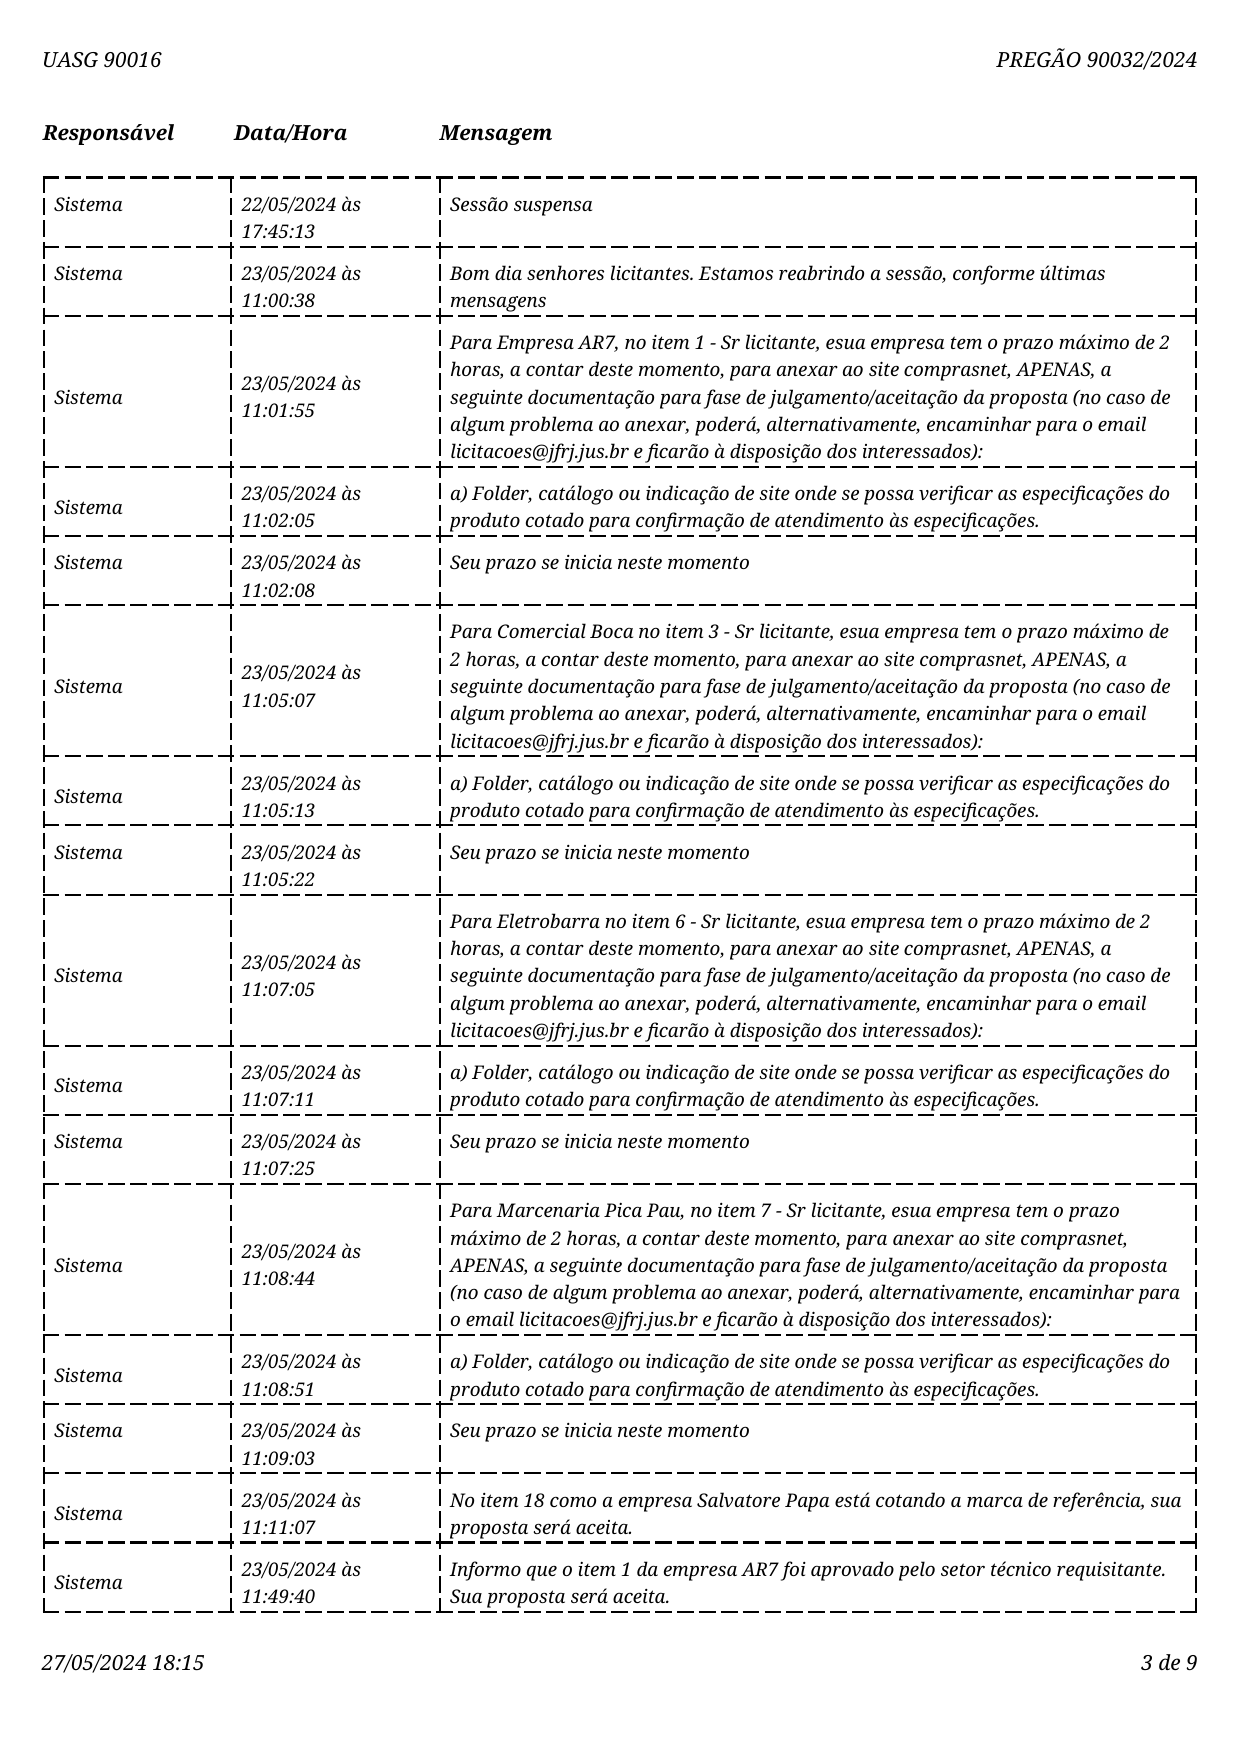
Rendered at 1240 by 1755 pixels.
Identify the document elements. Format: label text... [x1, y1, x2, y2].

table_cell 23/05/2024 às 11:07:25 [231, 1114, 439, 1183]
table_cell Para Eletrobarra no item 6 - Sr licitante, esua empresa tem o prazo máximo de 2 horas, a contar deste momento, para anexar ao site comprasnet, APENAS, a seguinte documentação para fase de julgamento/aceitação da proposta (no caso de algum problema ao anexar, poderá, alternativamente, encaminhar para o email licitacoes@jfrj.jus.br e ficarão à disposição dos interessados): [440, 894, 1196, 1044]
table_cell 23/05/2024 às 11:07:11 [231, 1045, 439, 1114]
table_cell a) Folder, catálogo ou indicação de site onde se possa verificar as especificações do produto cotado para confirmação de atendimento às especificações. [440, 1045, 1196, 1114]
table_cell Para Marcenaria Pica Pau, no item 7 - Sr licitante, esua empresa tem o prazo máximo de 2 horas, a contar deste momento, para anexar ao site comprasnet, APENAS, a seguinte documentação para fase de julgamento/aceitação da proposta (no caso de algum problema ao anexar, poderá, alternativamente, encaminhar para o email licitacoes@jfrj.jus.br e ficarão à disposição dos interessados): [440, 1183, 1196, 1334]
table_cell Seu prazo se inicia neste momento [440, 1114, 1196, 1183]
table_cell Sistema [44, 1045, 231, 1114]
table_cell Sistema [44, 894, 231, 1044]
table_cell Sistema [44, 604, 231, 755]
table_cell a) Folder, catálogo ou indicação de site onde se possa verificar as especificações do produto cotado para confirmação de atendimento às especificações. [440, 1334, 1196, 1403]
table_cell Seu prazo se inicia neste momento [440, 824, 1196, 893]
table_cell 23/05/2024 às 11:07:05 [231, 894, 439, 1044]
table_cell Sistema [44, 315, 231, 466]
table_cell Sistema [44, 1403, 231, 1472]
table_cell 23/05/2024 às 11:09:03 [231, 1403, 439, 1472]
table_cell Sistema [44, 755, 231, 824]
table_cell 23/05/2024 às 11:00:38 [231, 246, 439, 315]
table_cell 23/05/2024 às 11:49:40 [231, 1541, 439, 1611]
table_cell 23/05/2024 às 11:02:05 [231, 466, 439, 535]
table_cell a) Folder, catálogo ou indicação de site onde se possa verificar as especificações do produto cotado para confirmação de atendimento às especificações. [440, 466, 1196, 535]
table_cell Sistema [44, 1472, 231, 1541]
table_cell Sistema [44, 824, 231, 893]
table_cell 23/05/2024 às 11:05:07 [231, 604, 439, 755]
table_cell Sistema [44, 246, 231, 315]
table_header Sistema [44, 176, 231, 246]
table_header Sessão suspensa [440, 176, 1196, 246]
table_header 22/05/2024 às 17:45:13 [231, 176, 439, 246]
table_cell Sistema [44, 1334, 231, 1403]
table_cell Bom dia senhores licitantes. Estamos reabrindo a sessão, conforme últimas mensagens [440, 246, 1196, 315]
table_cell 23/05/2024 às 11:02:08 [231, 535, 439, 604]
table_cell Sistema [44, 1541, 231, 1611]
table_cell 23/05/2024 às 11:05:13 [231, 755, 439, 824]
table_cell 23/05/2024 às 11:08:44 [231, 1183, 439, 1334]
table_cell 23/05/2024 às 11:08:51 [231, 1334, 439, 1403]
table_cell No item 18 como a empresa Salvatore Papa está cotando a marca de referência, sua proposta será aceita. [440, 1472, 1196, 1541]
table_cell 23/05/2024 às 11:11:07 [231, 1472, 439, 1541]
table_cell Sistema [44, 1183, 231, 1334]
table_cell Para Comercial Boca no item 3 - Sr licitante, esua empresa tem o prazo máximo de 2 horas, a contar deste momento, para anexar ao site comprasnet, APENAS, a seguinte documentação para fase de julgamento/aceitação da proposta (no caso de algum problema ao anexar, poderá, alternativamente, encaminhar para o email licitacoes@jfrj.jus.br e ficarão à disposição dos interessados): [440, 604, 1196, 755]
table_cell a) Folder, catálogo ou indicação de site onde se possa verificar as especificações do produto cotado para confirmação de atendimento às especificações. [440, 755, 1196, 824]
table_cell 23/05/2024 às 11:05:22 [231, 824, 439, 893]
table_cell 23/05/2024 às 11:01:55 [231, 315, 439, 466]
table_cell Para Empresa AR7, no item 1 - Sr licitante, esua empresa tem o prazo máximo de 2 horas, a contar deste momento, para anexar ao site comprasnet, APENAS, a seguinte documentação para fase de julgamento/aceitação da proposta (no caso de algum problema ao anexar, poderá, alternativamente, encaminhar para o email licitacoes@jfrj.jus.br e ficarão à disposição dos interessados): [440, 315, 1196, 466]
table_cell Informo que o item 1 da empresa AR7 foi aprovado pelo setor técnico requisitante. Sua proposta será aceita. [440, 1541, 1196, 1611]
table_cell Sistema [44, 535, 231, 604]
table_cell Sistema [44, 1114, 231, 1183]
table_cell Sistema [44, 466, 231, 535]
table_cell Seu prazo se inicia neste momento [440, 1403, 1196, 1472]
table_cell Seu prazo se inicia neste momento [440, 535, 1196, 604]
